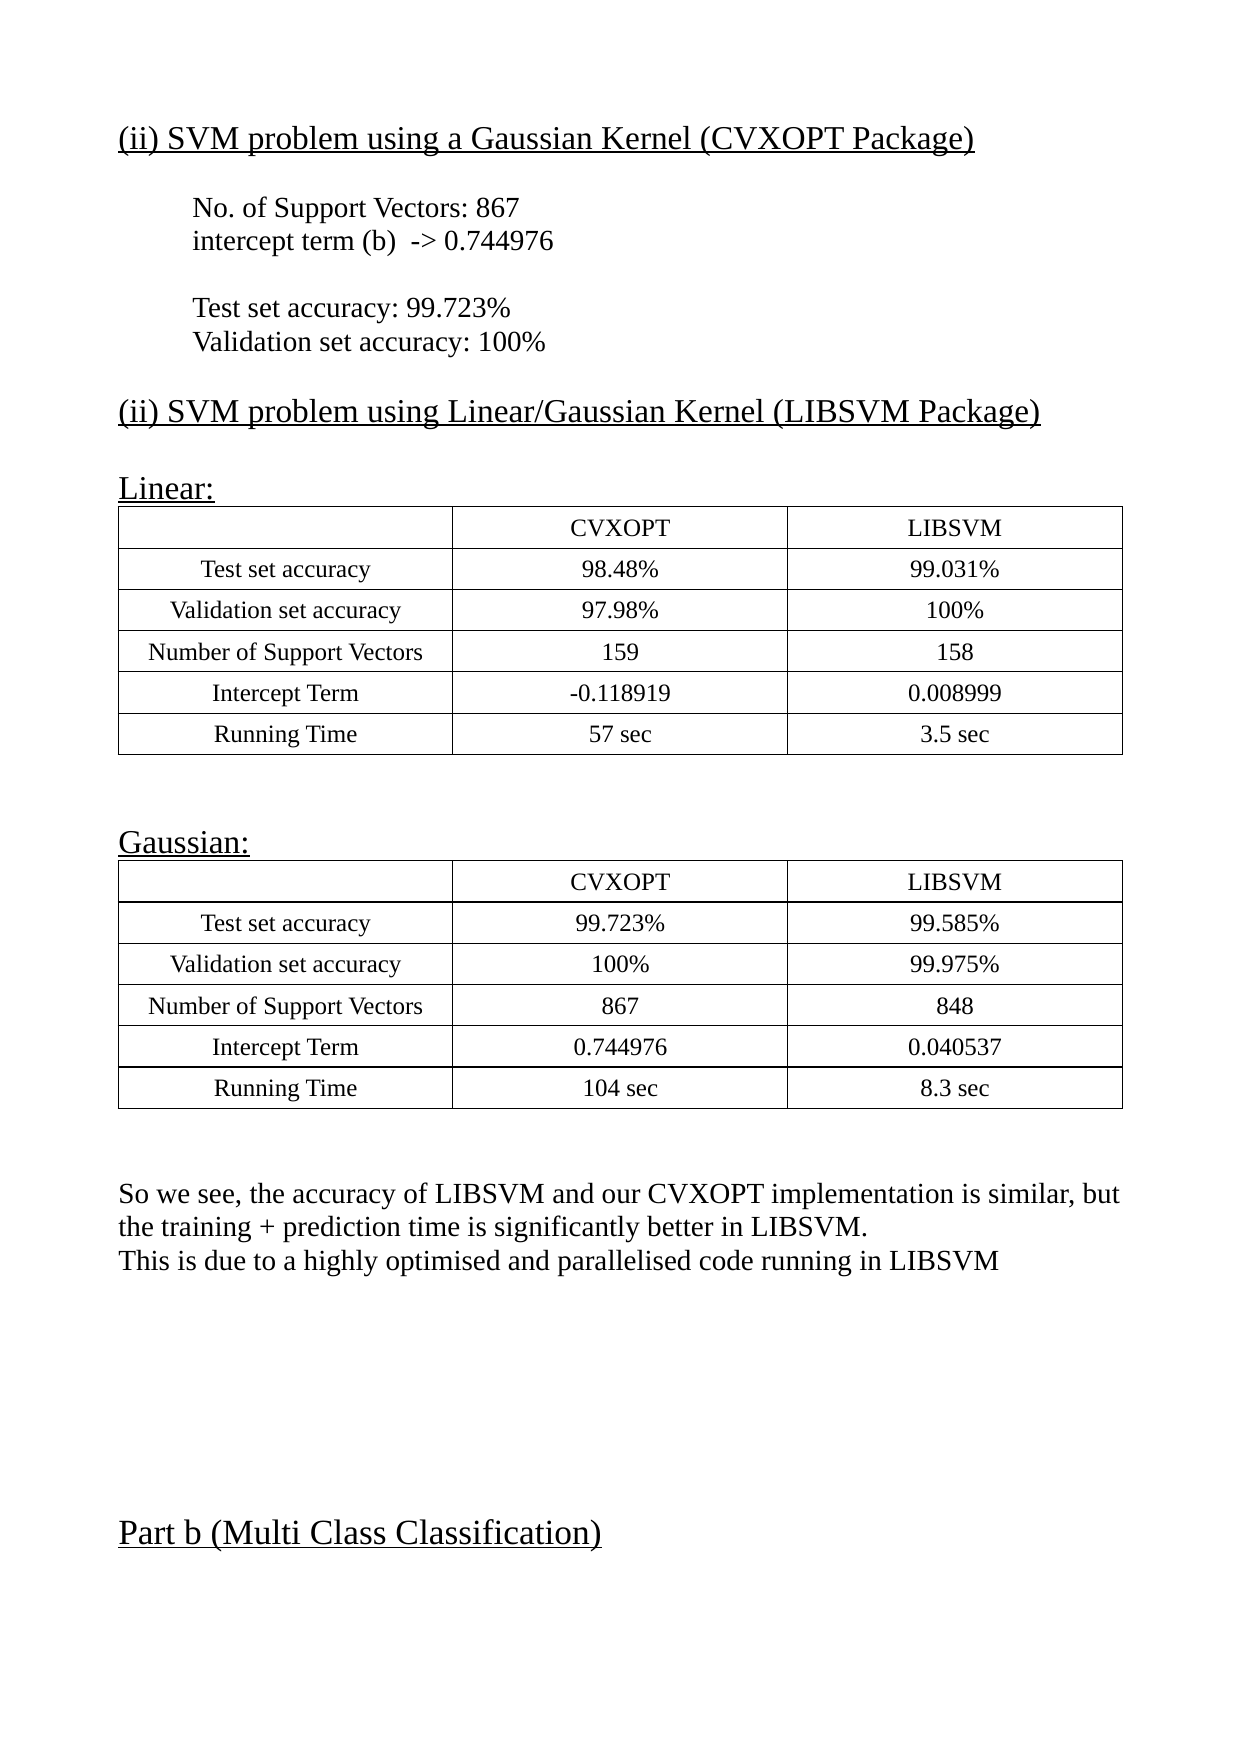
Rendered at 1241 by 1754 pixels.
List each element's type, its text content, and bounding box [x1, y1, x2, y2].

table_header LIBSVM [788, 861, 1122, 901]
table_cell 57 sec [453, 714, 787, 754]
text This is due to a highly optimised and parallelised code running in LIBSVM [118, 1243, 1122, 1276]
text No. of Support Vectors: 867 [118, 190, 1122, 223]
table_cell 158 [788, 631, 1122, 671]
table_cell Number of Support Vectors [119, 985, 452, 1025]
table_cell 3.5 sec [788, 714, 1122, 754]
table_cell Validation set accuracy [119, 944, 452, 984]
table_cell Intercept Term [119, 672, 452, 712]
table_header CVXOPT [453, 861, 787, 901]
table_cell 99.585% [788, 903, 1122, 943]
text Gaussian: [118, 822, 1122, 860]
table_cell 8.3 sec [788, 1068, 1122, 1108]
table_cell 100% [788, 590, 1122, 630]
table_cell 99.975% [788, 944, 1122, 984]
table_header [119, 861, 452, 901]
text Linear: [118, 468, 1122, 506]
table_cell 0.008999 [788, 672, 1122, 712]
table_cell 97.98% [453, 590, 787, 630]
table_cell 0.040537 [788, 1026, 1122, 1066]
table_header CVXOPT [453, 507, 787, 547]
table_cell 98.48% [453, 549, 787, 589]
text (ii) SVM problem using a Gaussian Kernel (CVXOPT Package) [118, 118, 1122, 156]
table_cell Running Time [119, 1068, 452, 1108]
table_cell 848 [788, 985, 1122, 1025]
table_cell 104 sec [453, 1068, 787, 1108]
text Validation set accuracy: 100% [118, 324, 1122, 358]
table_cell Intercept Term [119, 1026, 452, 1066]
text Part b (Multi Class Classification) [118, 1511, 1122, 1552]
table_cell Running Time [119, 714, 452, 754]
table_cell Validation set accuracy [119, 590, 452, 630]
table_header LIBSVM [788, 507, 1122, 547]
table_cell Test set accuracy [119, 903, 452, 943]
table_cell 0.744976 [453, 1026, 787, 1066]
table_cell 100% [453, 944, 787, 984]
table_header [119, 507, 452, 547]
table_cell Number of Support Vectors [119, 631, 452, 671]
table_cell 867 [453, 985, 787, 1025]
table_cell Test set accuracy [119, 549, 452, 589]
text So we see, the accuracy of LIBSVM and our CVXOPT implementation is similar, but the training + prediction time is significantly better in LIBSVM. [118, 1176, 1122, 1243]
text Test set accuracy: 99.723% [118, 291, 1122, 324]
table_cell -0.118919 [453, 672, 787, 712]
table_cell 159 [453, 631, 787, 671]
table_cell 99.723% [453, 903, 787, 943]
text (ii) SVM problem using Linear/Gaussian Kernel (LIBSVM Package) [118, 391, 1122, 429]
table_cell 99.031% [788, 549, 1122, 589]
text intercept term (b) -> 0.744976 [118, 223, 1122, 257]
